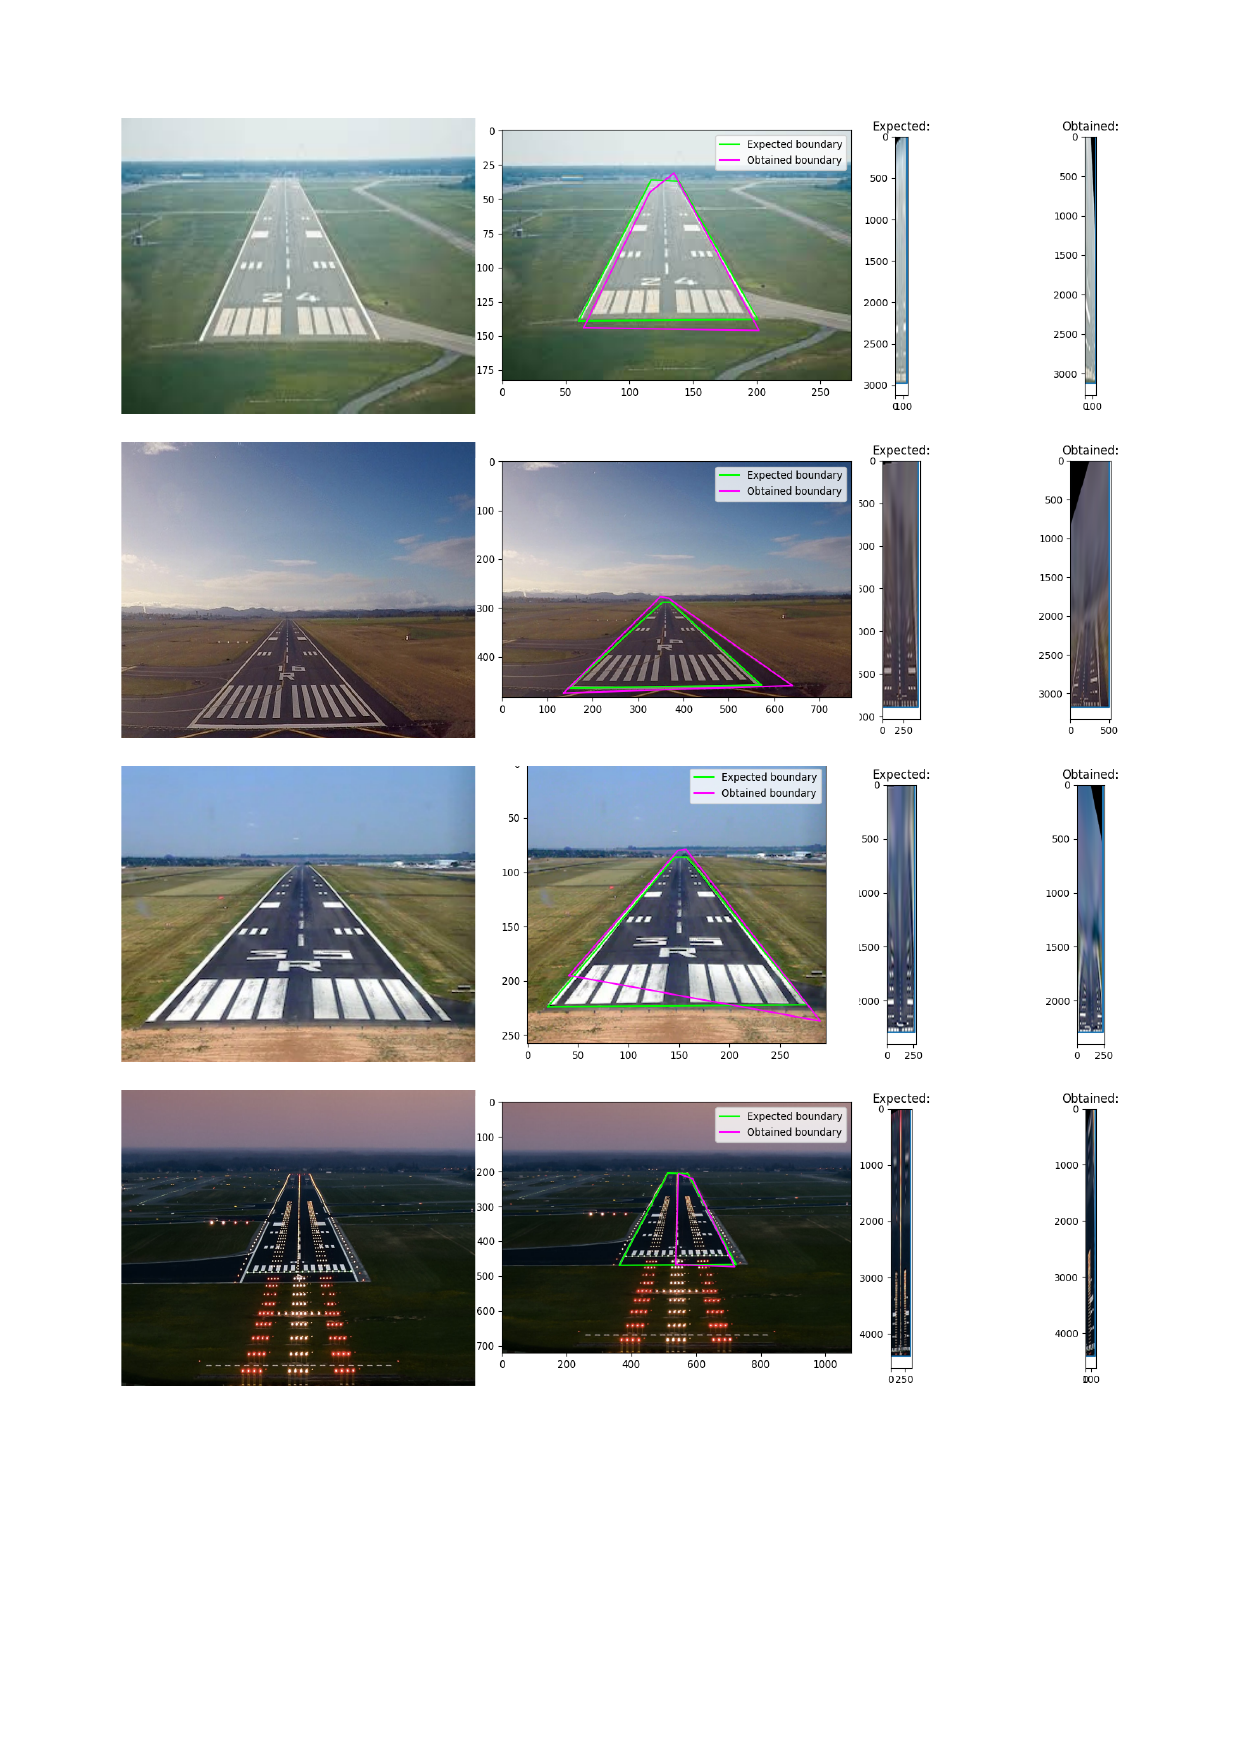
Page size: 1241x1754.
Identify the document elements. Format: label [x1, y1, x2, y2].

picture [121, 118, 1120, 414]
picture [121, 442, 1120, 738]
picture [121, 766, 1120, 1062]
picture [121, 1090, 1120, 1386]
